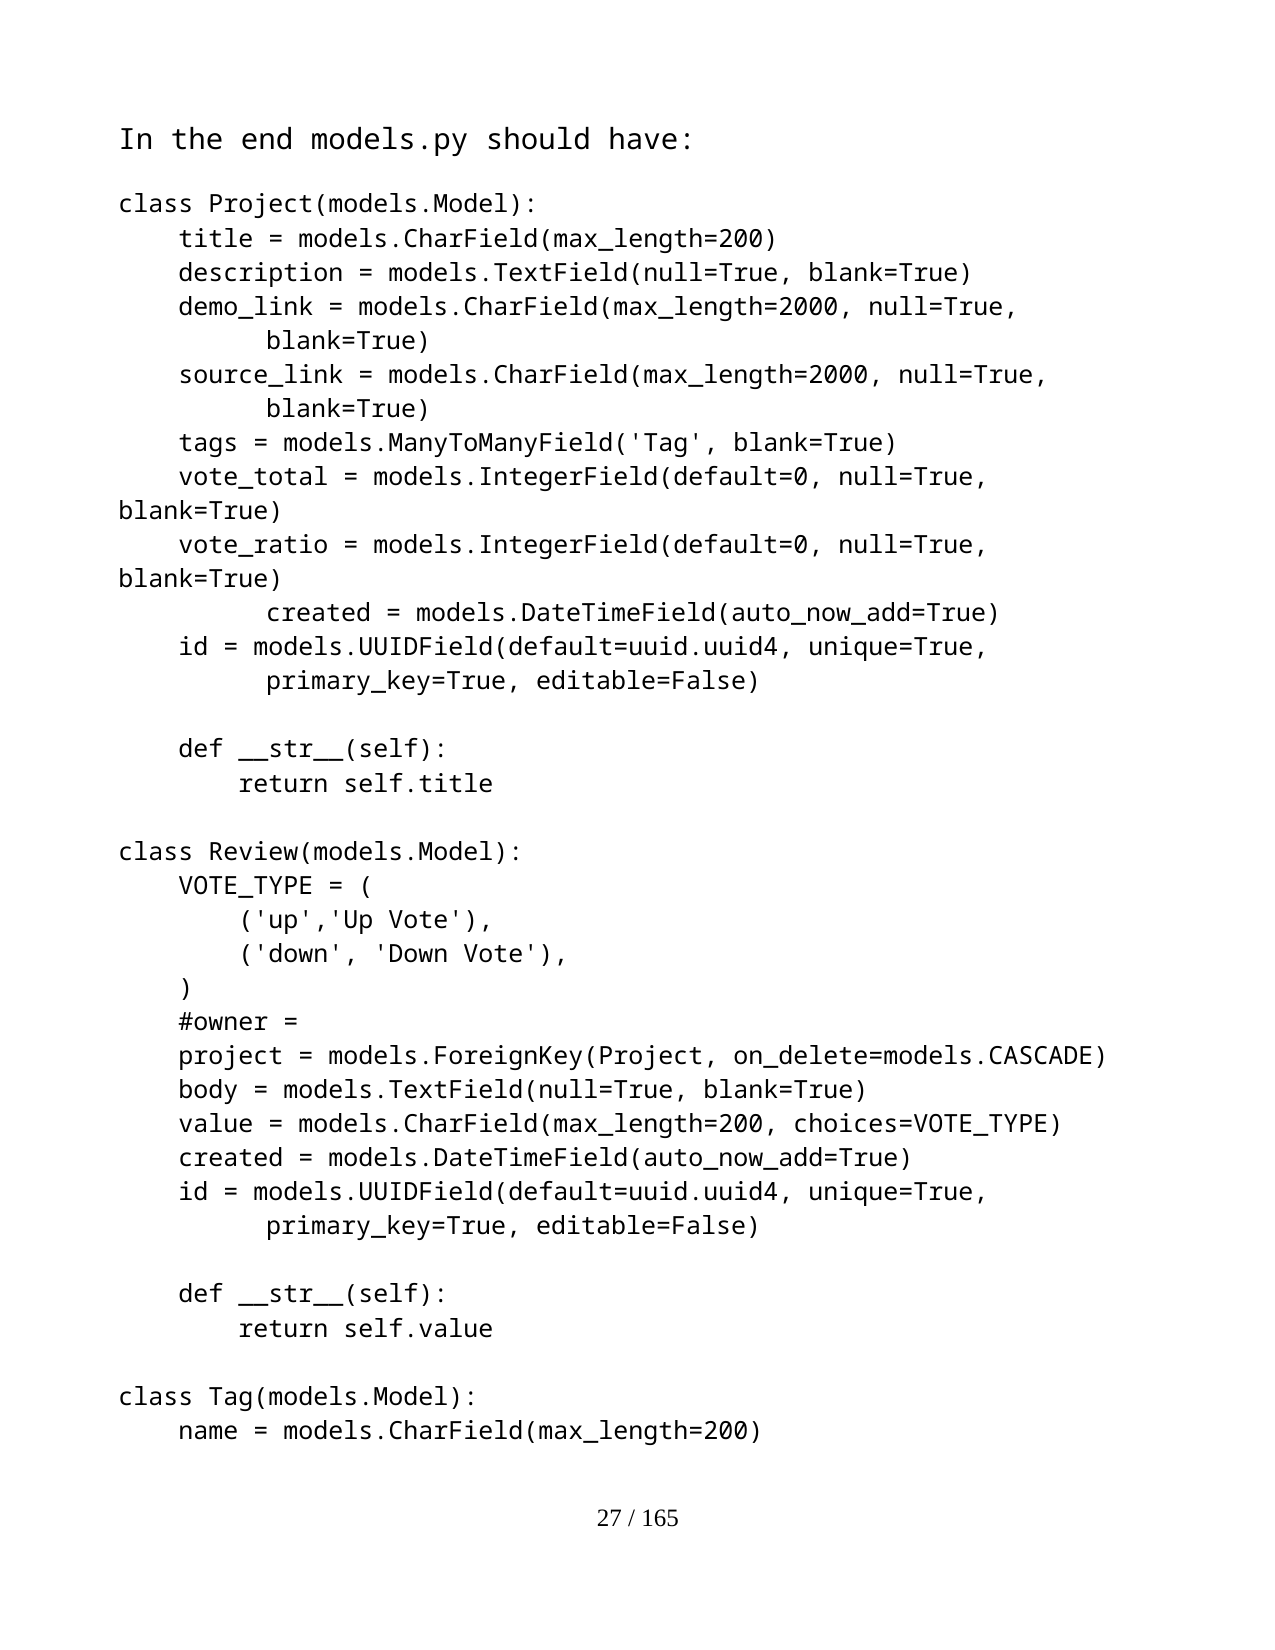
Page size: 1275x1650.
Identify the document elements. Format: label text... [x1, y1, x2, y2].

text VOTE_TYPE = ( [118, 867, 1157, 901]
text class Tag(models.Model): [118, 1378, 1157, 1412]
text name = models.CharField(max_length=200) [118, 1412, 1157, 1446]
text title = models.CharField(max_length=200) [118, 220, 1157, 254]
text demo_link = models.CharField(max_length=2000, null=True, blank=True) [118, 288, 1157, 356]
text In the end models.py should have: [118, 118, 1157, 158]
text body = models.TextField(null=True, blank=True) [118, 1072, 1157, 1106]
text created = models.DateTimeField(auto_now_add=True) [118, 595, 1157, 629]
text ('up','Up Vote'), [118, 901, 1157, 936]
text created = models.DateTimeField(auto_now_add=True) [118, 1140, 1157, 1174]
text source_link = models.CharField(max_length=2000, null=True, blank=True) [118, 356, 1157, 424]
text def __str__(self): [118, 1276, 1157, 1310]
text id = models.UUIDField(default=uuid.uuid4, unique=True, primary_key=True, editable=False) [118, 1174, 1157, 1242]
text class Review(models.Model): [118, 833, 1157, 867]
text project = models.ForeignKey(Project, on_delete=models.CASCADE) [118, 1038, 1157, 1072]
text id = models.UUIDField(default=uuid.uuid4, unique=True, primary_key=True, editable=False) [118, 629, 1157, 697]
text description = models.TextField(null=True, blank=True) [118, 254, 1157, 288]
text ) [118, 969, 1157, 1004]
text vote_ratio = models.IntegerField(default=0, null=True, blank=True) [118, 527, 1157, 595]
text #owner = [118, 1004, 1157, 1038]
text vote_total = models.IntegerField(default=0, null=True, blank=True) [118, 459, 1157, 527]
text value = models.CharField(max_length=200, choices=VOTE_TYPE) [118, 1106, 1157, 1140]
text return self.value [118, 1310, 1157, 1344]
text class Project(models.Model): [118, 186, 1157, 220]
text return self.title [118, 765, 1157, 799]
text tags = models.ManyToManyField('Tag', blank=True) [118, 424, 1157, 459]
text def __str__(self): [118, 731, 1157, 765]
text ('down', 'Down Vote'), [118, 936, 1157, 969]
